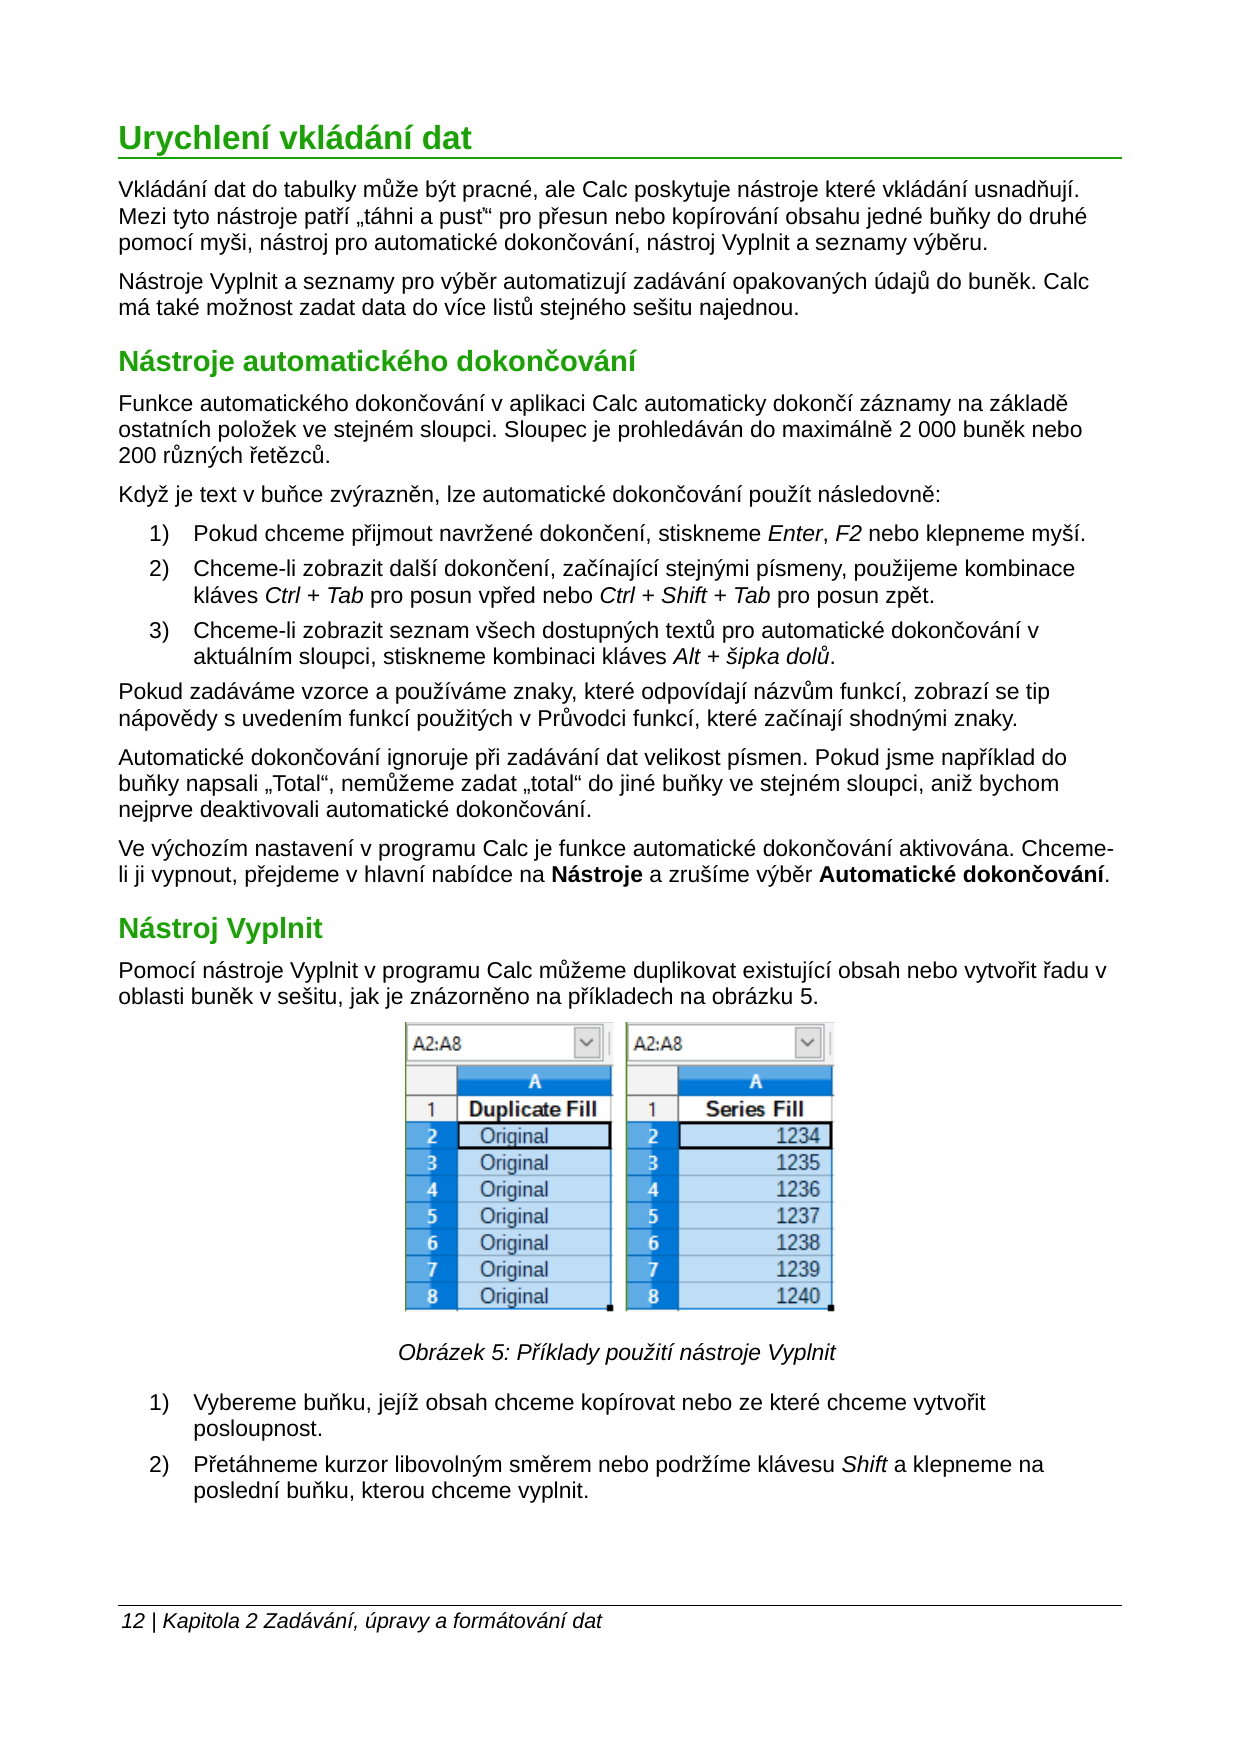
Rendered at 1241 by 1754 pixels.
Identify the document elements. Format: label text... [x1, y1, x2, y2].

picture [405, 1022, 836, 1313]
list Přetáhneme kurzor libovolným směrem nebo podržíme klávesu Shift a klepneme na poslední buňku, kterou chceme vyplnit. [169, 1451, 1122, 1503]
text Pokud zadáváme vzorce a používáme znaky, které odpovídají názvům funkcí, zobrazí se tip nápovědy s uvedením funkcí použitých v Průvodci funkcí, které začínají shodnými znaky. [118, 678, 1122, 731]
list Chceme-li zobrazit seznam všech dostupných textů pro automatické dokončování v aktuálním sloupci, stiskneme kombinaci kláves Alt + šipka dolů. [169, 617, 1122, 669]
text Vkládání dat do tabulky může být pracné, ale Calc poskytuje nástroje které vkládání usnadňují. Mezi tyto nástroje patří „táhni a pusť“ pro přesun nebo kopírování obsahu jedné buňky do druhé pomocí myši, nástroj pro automatické dokončování, nástroj Vyplnit a seznamy výběru. [118, 176, 1122, 255]
text Ve výchozím nastavení v programu Calc je funkce automatické dokončování aktivována. Chceme-li ji vypnout, přejdeme v hlavní nabídce na Nástroje a zrušíme výběr Automatické dokončování. [118, 835, 1122, 888]
text Pomocí nástroje Vyplnit v programu Calc můžeme duplikovat existující obsah nebo vytvořit řadu v oblasti buněk v sešitu, jak je znázorněno na příkladech na obrázku 5. [118, 957, 1122, 1009]
subtitle Nástroje automatického dokončování [118, 344, 1122, 378]
text Funkce automatického dokončování v aplikaci Calc automaticky dokončí záznamy na základě ostatních položek ve stejném sloupci. Sloupec je prohledáván do maximálně 2 000 buněk nebo 200 různých řetězců. [118, 389, 1122, 469]
list Vybereme buňku, jejíž obsah chceme kopírovat nebo ze které chceme vytvořit posloupnost. [169, 1389, 1122, 1442]
text Když je text v buňce zvýrazněn, lze automatické dokončování použít následovně: [118, 481, 1122, 507]
text Obrázek 5: Příklady použití nástroje Vyplnit [398, 1313, 842, 1365]
subtitle Urychlení vkládání dat [118, 118, 1122, 157]
list Pokud chceme přijmout navržené dokončení, stiskneme Enter, F2 nebo klepneme myší. [169, 520, 1122, 546]
subtitle Nástroj Vyplnit [118, 911, 1122, 945]
text Nástroje Vyplnit a seznamy pro výběr automatizují zadávání opakovaných údajů do buněk. Calc má také možnost zadat data do více listů stejného sešitu najednou. [118, 268, 1122, 321]
text Automatické dokončování ignoruje při zadávání dat velikost písmen. Pokud jsme například do buňky napsali „Total“, nemůžeme zadat „total“ do jiné buňky ve stejném sloupci, aniž bychom nejprve deaktivovali automatické dokončování. [118, 743, 1122, 823]
list Chceme-li zobrazit další dokončení, začínající stejnými písmeny, použijeme kombinace kláves Ctrl + Tab pro posun vpřed nebo Ctrl + Shift + Tab pro posun zpět. [169, 555, 1122, 608]
